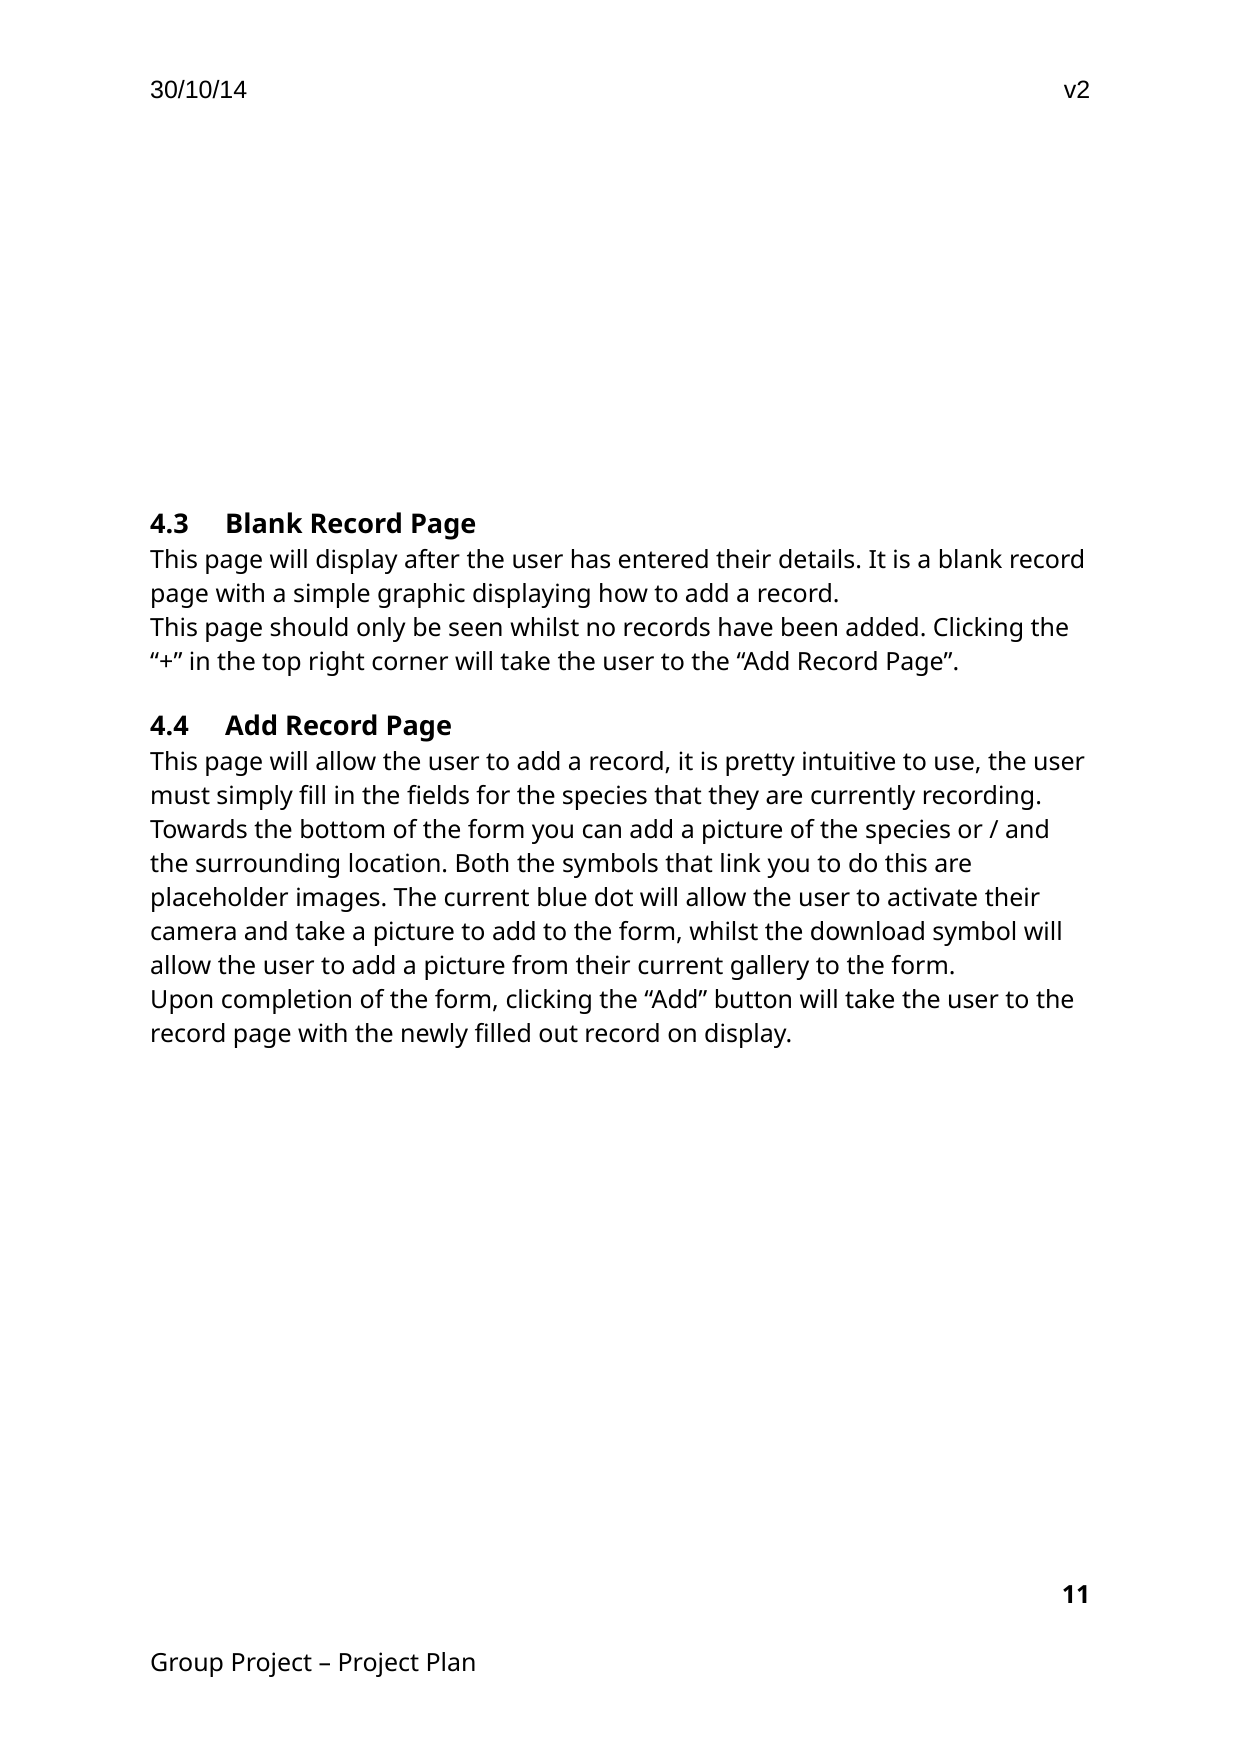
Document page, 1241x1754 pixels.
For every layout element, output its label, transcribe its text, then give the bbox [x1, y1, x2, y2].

text 4.3 Blank Record Page [150, 504, 1090, 541]
text Towards the bottom of the form you can add a picture of the species or / and the surrounding location. Both the symbols that link you to do this are placeholder images. The current blue dot will allow the user to activate their camera and take a picture to add to the form, whilst the download symbol will allow the user to add a picture from their current gallery to the form. [150, 811, 1090, 982]
text 4.4 Add Record Page [150, 706, 1090, 743]
text This page will allow the user to add a record, it is pretty intuitive to use, the user must simply fill in the fields for the species that they are currently recording. [150, 743, 1090, 811]
text Upon completion of the form, clicking the “Add” button will take the user to the record page with the newly filled out record on display. [150, 982, 1090, 1050]
text This page should only be seen whilst no records have been added. Clicking the “+” in the top right corner will take the user to the “Add Record Page”. [150, 609, 1090, 678]
text This page will display after the user has entered their details. It is a blank record page with a simple graphic displaying how to add a record. [150, 541, 1090, 609]
